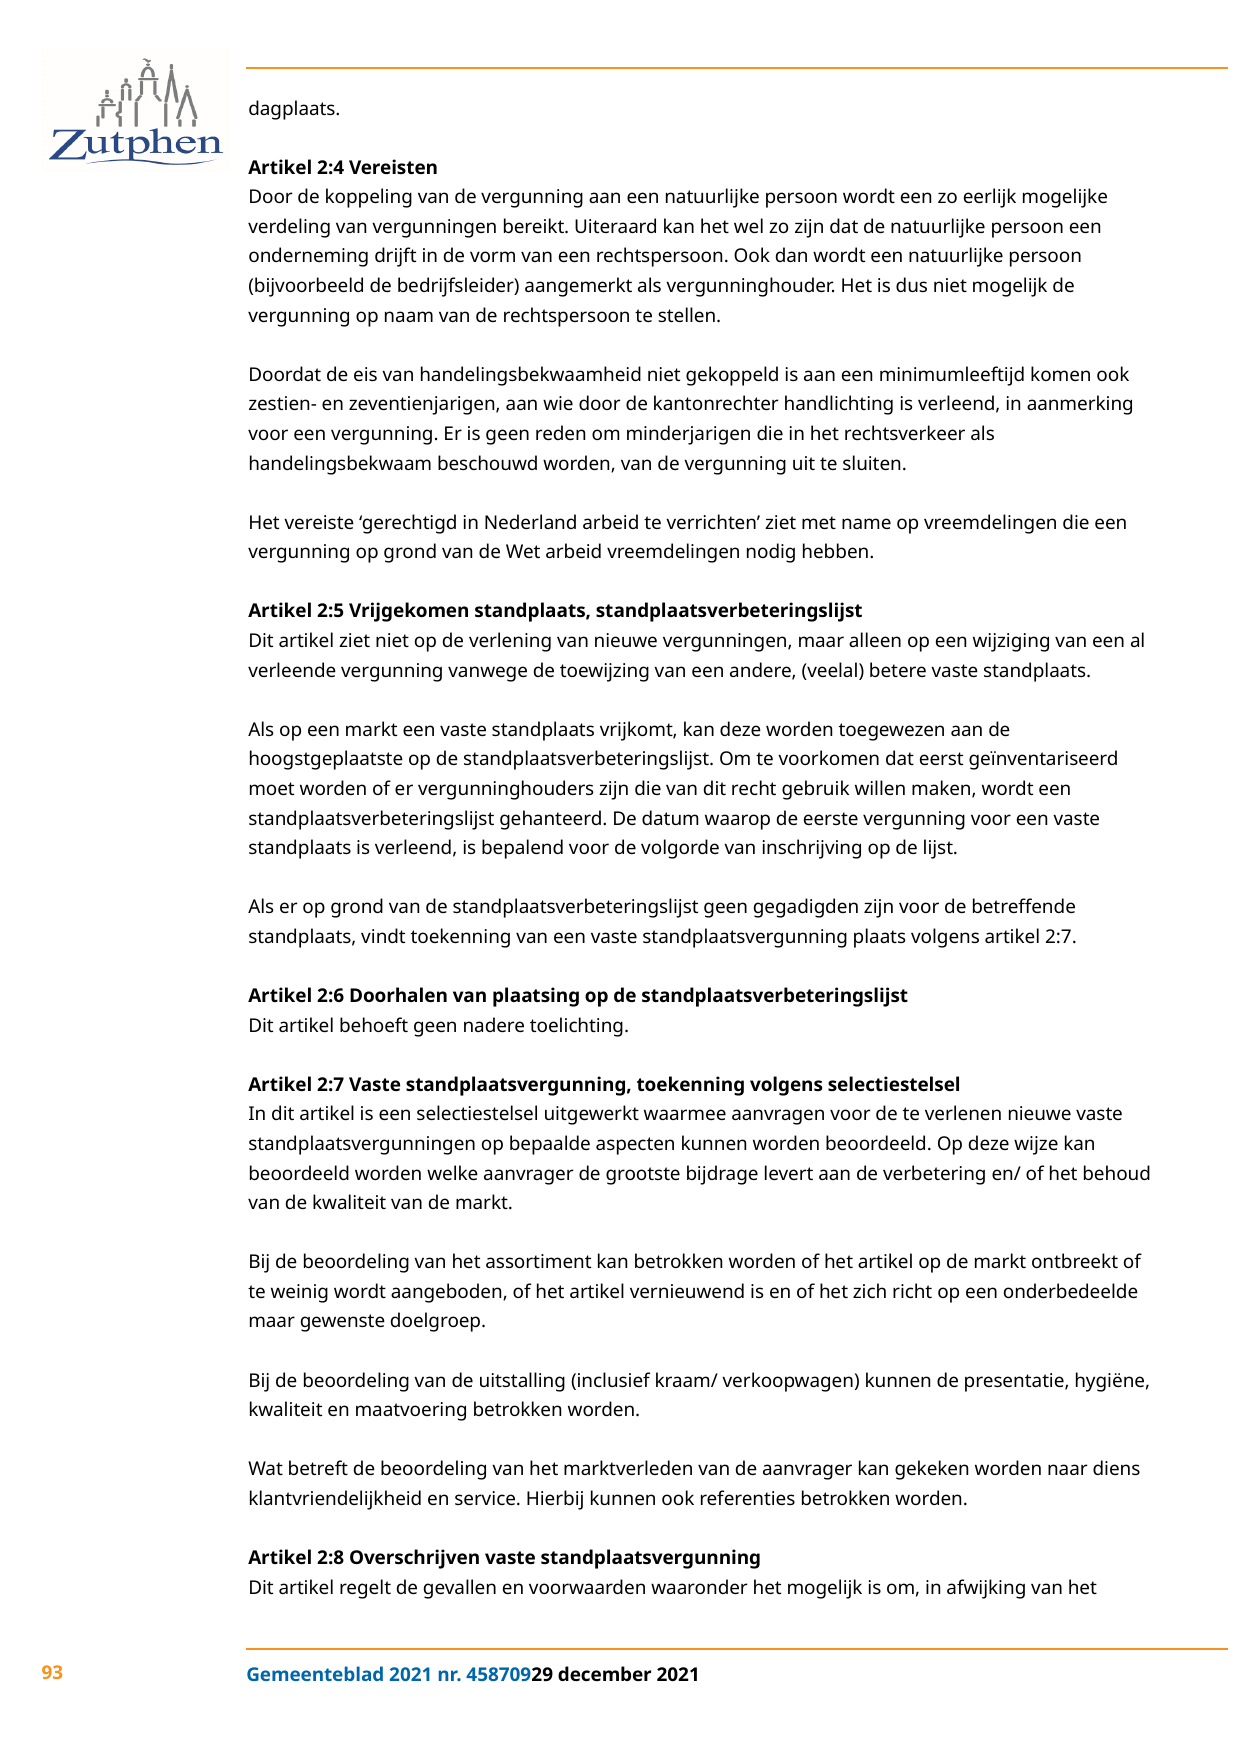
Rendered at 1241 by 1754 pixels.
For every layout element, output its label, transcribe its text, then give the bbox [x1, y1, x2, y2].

text Doordat de eis van handelingsbekwaamheid niet gekoppeld is aan een minimumleeftijd komen ook zestien- en zeventienjarigen, aan wie door de kantonrechter handlichting is verleend, in aanmerking voor een vergunning. Er is geen reden om minderjarigen die in het rechtsverkeer als handelingsbekwaam beschouwd worden, van de vergunning uit te sluiten. [248, 361, 1152, 476]
text Dit artikel behoeft geen nadere toelichting. [248, 1012, 1152, 1038]
text Dit artikel ziet niet op de verlening van nieuwe vergunningen, maar alleen op een wijziging van een al verleende vergunning vanwege de toewijzing van een andere, (veelal) betere vaste standplaats. [248, 627, 1152, 683]
text Bij de beoordeling van de uitstalling (inclusief kraam/ verkoopwagen) kunnen de presentatie, hygiëne, kwaliteit en maatvoering betrokken worden. [248, 1367, 1152, 1422]
text In dit artikel is een selectiestelsel uitgewerkt waarmee aanvragen voor de te verlenen nieuwe vaste standplaatsvergunningen op bepaalde aspecten kunnen worden beoordeeld. Op deze wijze kan beoordeeld worden welke aanvrager de grootste bijdrage levert aan de verbetering en/ of het behoud van de kwaliteit van de markt. [248, 1101, 1152, 1215]
text Als op een markt een vaste standplaats vrijkomt, kan deze worden toegewezen aan de hoogstgeplaatste op de standplaatsverbeteringslijst. Om te voorkomen dat eerst geïnventariseerd moet worden of er vergunninghouders zijn die van dit recht gebruik willen maken, wordt een standplaatsverbeteringslijst gehanteerd. De datum waarop de eerste vergunning voor een vaste standplaats is verleend, is bepalend voor de volgorde van inschrijving op de lijst. [248, 716, 1152, 860]
text Als er op grond van de standplaatsverbeteringslijst geen gegadigden zijn voor de betreffende standplaats, vindt toekenning van een vaste standplaatsvergunning plaats volgens artikel 2:7. [248, 893, 1152, 949]
text dagplaats. [248, 95, 1152, 121]
text Artikel 2:6 Doorhalen van plaatsing op de standplaatsverbeteringslijst [248, 982, 1152, 1008]
text Artikel 2:7 Vaste standplaatsvergunning, toekenning volgens selectiestelsel [248, 1071, 1152, 1097]
text Artikel 2:4 Vereisten [248, 154, 1152, 180]
text Artikel 2:8 Overschrijven vaste standplaatsvergunning [248, 1544, 1152, 1570]
text Door de koppeling van de vergunning aan een natuurlijke persoon wordt een zo eerlijk mogelijke verdeling van vergunningen bereikt. Uiteraard kan het wel zo zijn dat de natuurlijke persoon een onderneming drijft in de vorm van een rechtspersoon. Ook dan wordt een natuurlijke persoon (bijvoorbeeld de bedrijfsleider) aangemerkt als vergunninghouder. Het is dus niet mogelijk de vergunning op naam van de rechtspersoon te stellen. [248, 183, 1152, 328]
text Artikel 2:5 Vrijgekomen standplaats, standplaatsverbeteringslijst [248, 598, 1152, 623]
text Dit artikel regelt de gevallen en voorwaarden waaronder het mogelijk is om, in afwijking van het [248, 1574, 1152, 1600]
text Wat betreft de beoordeling van het marktverleden van de aanvrager kan gekeken worden naar diens klantvriendelijkheid en service. Hierbij kunnen ook referenties betrokken worden. [248, 1456, 1152, 1511]
text Het vereiste ‘gerechtigd in Nederland arbeid te verrichten’ ziet met name op vreemdelingen die een vergunning op grond van de Wet arbeid vreemdelingen nodig hebben. [248, 509, 1152, 564]
text Bij de beoordeling van het assortiment kan betrokken worden of het artikel op de markt ontbreekt of te weinig wordt aangeboden, of het artikel vernieuwend is en of het zich richt op een onderbedeelde maar gewenste doelgroep. [248, 1248, 1152, 1333]
picture [41, 47, 231, 172]
